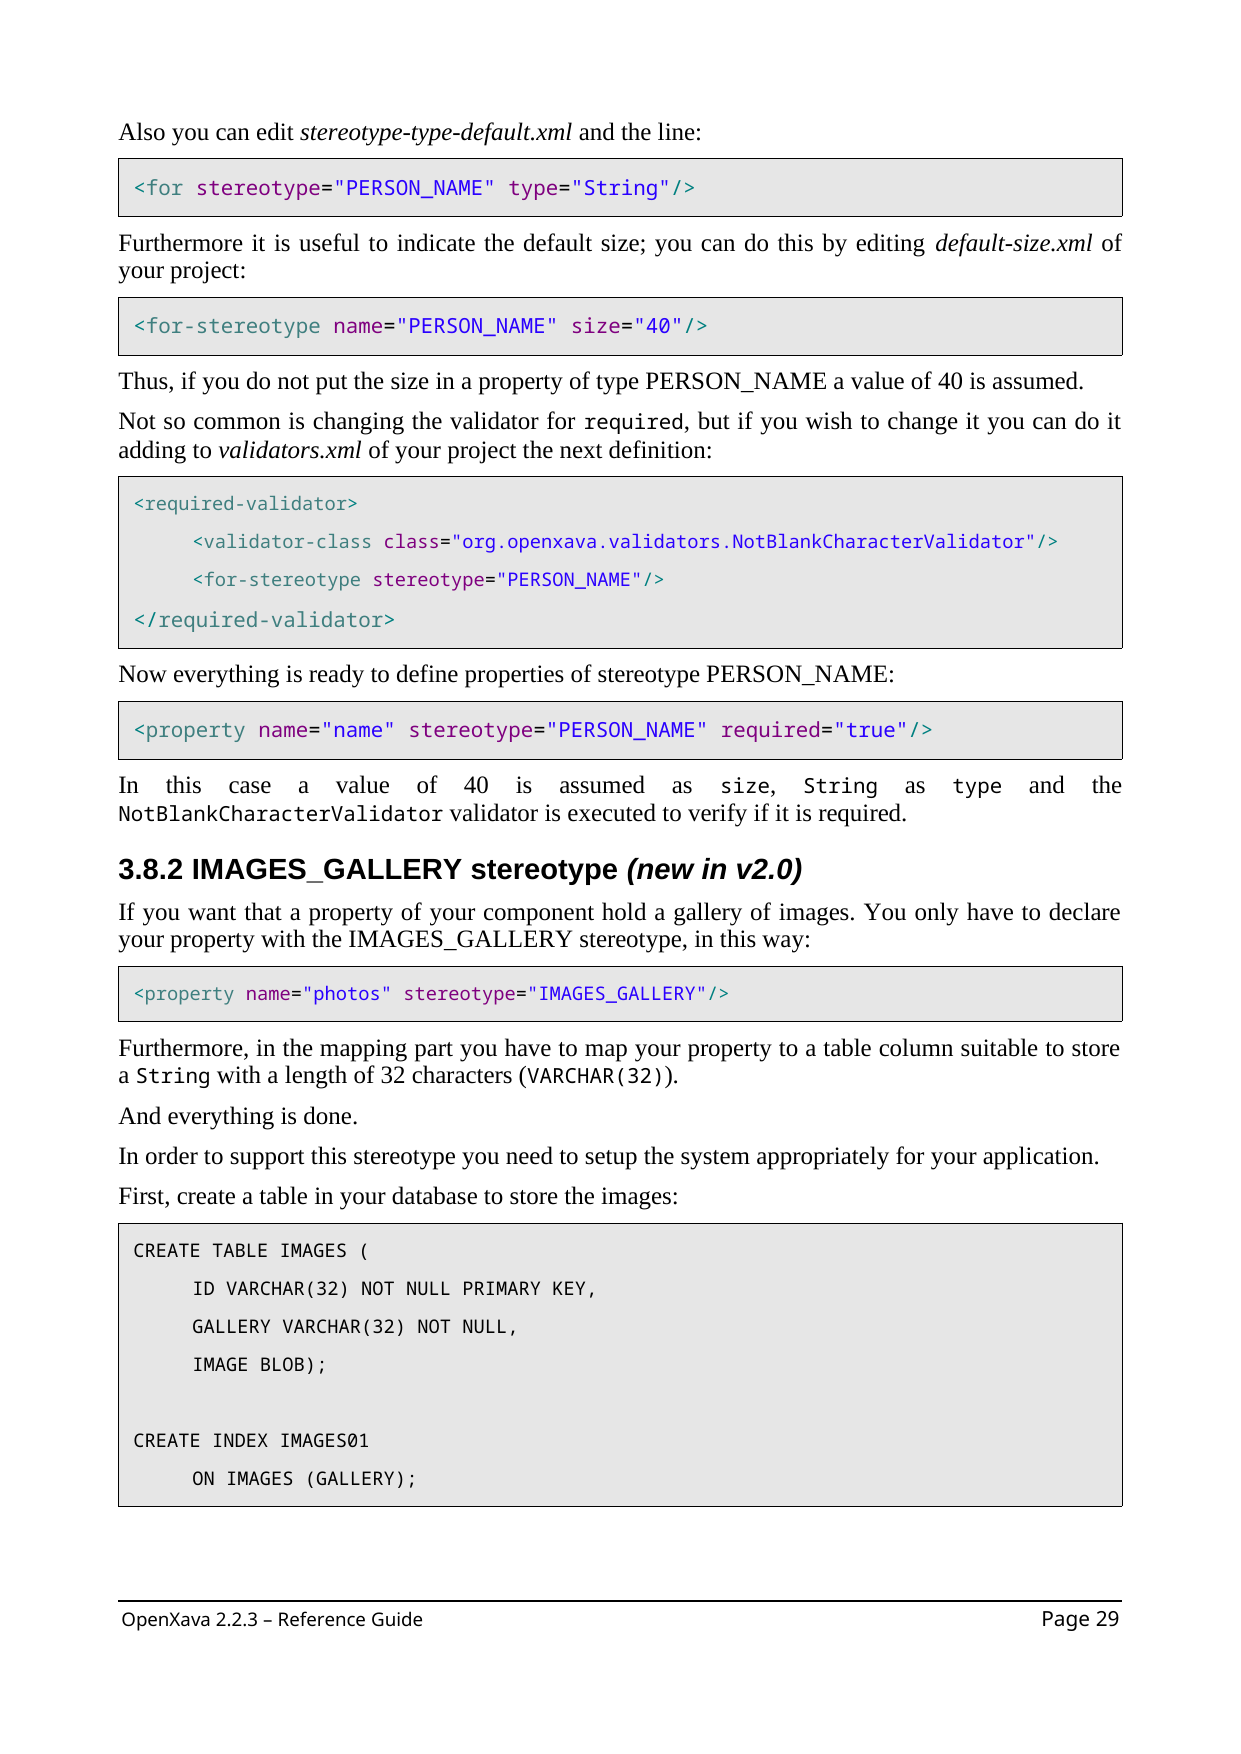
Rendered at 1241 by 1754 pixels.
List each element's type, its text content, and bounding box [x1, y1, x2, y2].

subtitle IMAGES_GALLERY stereotype (new in v2.0) [118, 853, 1122, 885]
text <property name="photos" stereotype="IMAGES_GALLERY"/> [119, 967, 1122, 1021]
text Thus, if you do not put the size in a property of type PERSON_NAME a value of 40 is assumed. [118, 367, 1122, 395]
text And everything is done. [118, 1102, 1122, 1130]
text Not so common is changing the validator for required, but if you wish to change it you can do it adding to validators.xml of your project the next definition: [118, 407, 1122, 463]
text Furthermore, in the mapping part you have to map your property to a table column suitable to store a String with a length of 32 characters (VARCHAR(32)). [118, 1034, 1122, 1089]
text Also you can edit stereotype-type-default.xml and the line: [118, 118, 1122, 146]
text GALLERY VARCHAR(32) NOT NULL, [119, 1299, 1122, 1337]
text IMAGE BLOB); [119, 1337, 1122, 1375]
text <for stereotype="PERSON_NAME" type="String"/> [119, 159, 1122, 216]
text ON IMAGES (GALLERY); [119, 1451, 1122, 1506]
text <for-stereotype name="PERSON_NAME" size="40"/> [119, 298, 1122, 355]
text In order to support this stereotype you need to setup the system appropriately for your application. [118, 1142, 1122, 1170]
text Now everything is ready to define properties of stereotype PERSON_NAME: [118, 661, 1122, 688]
text CREATE TABLE IMAGES ( [119, 1224, 1122, 1261]
text CREATE INDEX IMAGES01 [119, 1413, 1122, 1451]
text <for-stereotype stereotype="PERSON_NAME"/> [119, 552, 1122, 590]
text In this case a value of 40 is assumed as size, String as type and the NotBlankCharacterValidator validator is executed to verify if it is required. [118, 771, 1122, 828]
text <property name="name" stereotype="PERSON_NAME" required="true"/> [119, 702, 1122, 759]
text If you want that a property of your component hold a gallery of images. You only have to declare your property with the IMAGES_GALLERY stereotype, in this way: [118, 898, 1122, 953]
text ID VARCHAR(32) NOT NULL PRIMARY KEY, [119, 1261, 1122, 1299]
text <validator-class class="org.openxava.validators.NotBlankCharacterValidator"/> [119, 514, 1122, 552]
text Furthermore it is useful to indicate the default size; you can do this by editing default-size.xml of your project: [118, 229, 1122, 284]
text First, create a table in your database to store the images: [118, 1182, 1122, 1210]
text <required-validator> [119, 477, 1122, 514]
text </required-validator> [119, 590, 1122, 648]
